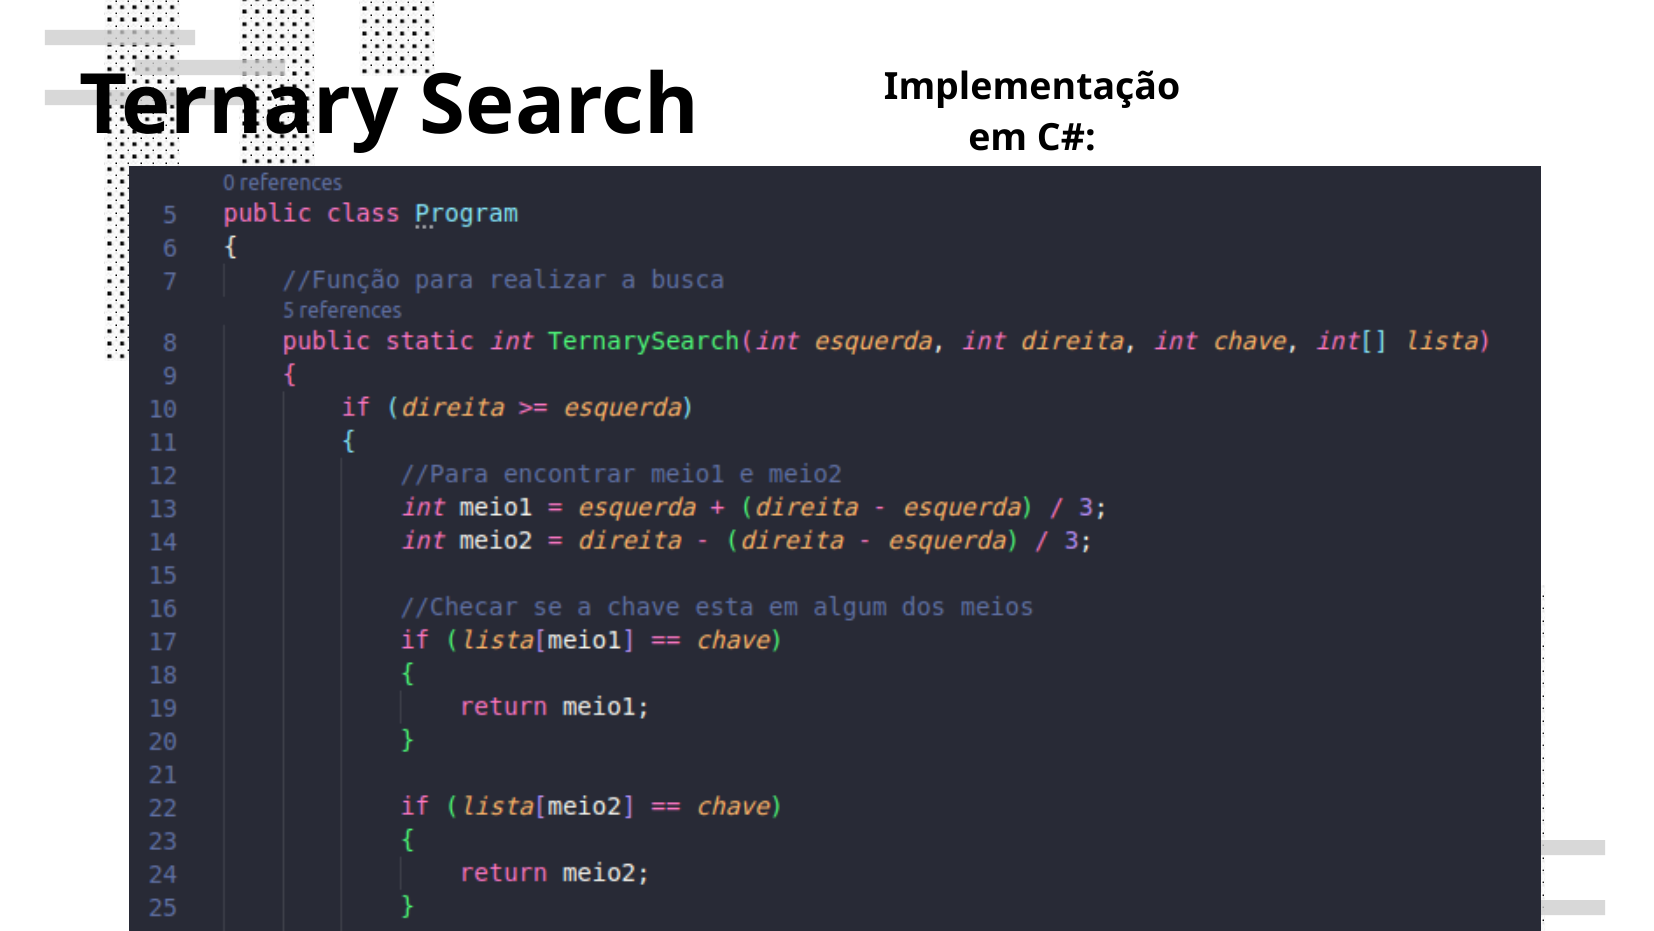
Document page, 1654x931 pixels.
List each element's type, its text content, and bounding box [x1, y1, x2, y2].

text_box Ternary Search [0, 37, 863, 258]
picture [129, 166, 1541, 931]
text_box Implementação em C#: [869, 52, 1238, 166]
